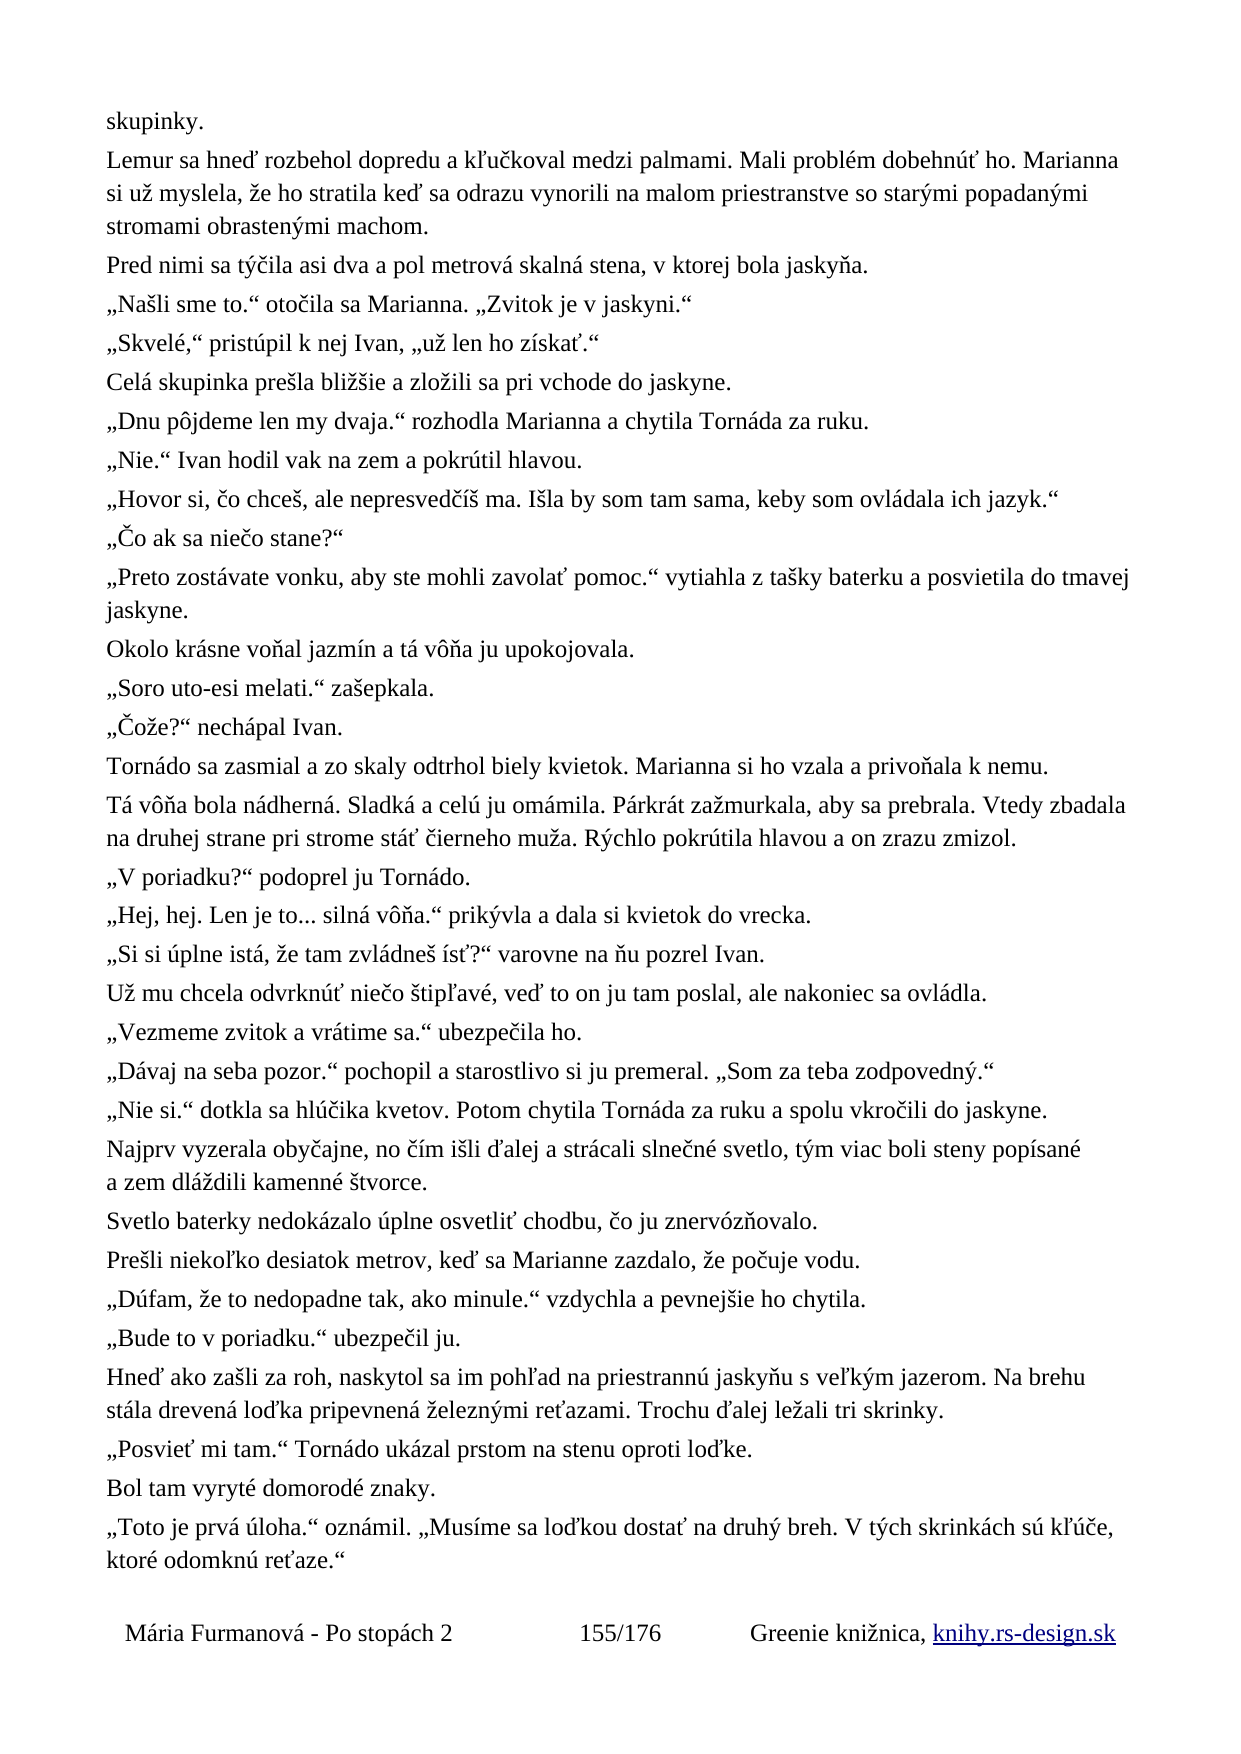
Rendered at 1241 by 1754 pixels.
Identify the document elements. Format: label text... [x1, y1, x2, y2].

text „Čože?“ nechápal Ivan. [106, 712, 1134, 741]
text „Bude to v poriadku.“ ubezpečil ju. [106, 1323, 1134, 1352]
text „Dnu pôjdeme len my dvaja.“ rozhodla Marianna a chytila Tornáda za ruku. [106, 406, 1134, 435]
text Tá vôňa bola nádherná. Sladká a celú ju omámila. Párkrát zažmurkala, aby sa prebrala. Vtedy zbadala na druhej strane pri strome stáť čierneho muža. Rýchlo pokrútila hlavou a on zrazu zmizol. [106, 790, 1134, 851]
text „Preto zostávate vonku, aby ste mohli zavolať pomoc.“ vytiahla z tašky baterku a posvietila do tmavej jaskyne. [106, 562, 1134, 624]
text Bol tam vyryté domorodé znaky. [106, 1473, 1134, 1502]
text Svetlo baterky nedokázalo úplne osvetliť chodbu, čo ju znervózňovalo. [106, 1206, 1134, 1235]
text Už mu chcela odvrknúť niečo štipľavé, veď to on ju tam poslal, ale nakoniec sa ovládla. [106, 978, 1134, 1007]
text „Čo ak sa niečo stane?“ [106, 523, 1134, 552]
text skupinky. [106, 106, 1134, 135]
text „Hej, hej. Len je to... silná vôňa.“ prikývla a dala si kvietok do vrecka. [106, 901, 1134, 929]
text Hneď ako zašli za roh, naskytol sa im pohľad na priestrannú jaskyňu s veľkým jazerom. Na brehu stála drevená loďka pripevnená železnými reťazami. Trochu ďalej ležali tri skrinky. [106, 1362, 1134, 1424]
text „Dúfam, že to nedopadne tak, ako minule.“ vzdychla a pevnejšie ho chytila. [106, 1284, 1134, 1313]
text „Dávaj na seba pozor.“ pochopil a starostlivo si ju premeral. „Som za teba zodpovedný.“ [106, 1056, 1134, 1085]
text „Nie si.“ dotkla sa hlúčika kvetov. Potom chytila Tornáda za ruku a spolu vkročili do jaskyne. [106, 1095, 1134, 1124]
text Celá skupinka prešla bližšie a zložili sa pri vchode do jaskyne. [106, 367, 1134, 396]
text „Našli sme to.“ otočila sa Marianna. „Zvitok je v jaskyni.“ [106, 289, 1134, 318]
text Pred nimi sa týčila asi dva a pol metrová skalná stena, v ktorej bola jaskyňa. [106, 250, 1134, 279]
text „Hovor si, čo chceš, ale nepresvedčíš ma. Išla by som tam sama, keby som ovládala ich jazyk.“ [106, 484, 1134, 513]
text „Soro uto-esi melati.“ zašepkala. [106, 673, 1134, 702]
text „Skvelé,“ pristúpil k nej Ivan, „už len ho získať.“ [106, 328, 1134, 357]
text Tornádo sa zasmial a zo skaly odtrhol biely kvietok. Marianna si ho vzala a privoňala k nemu. [106, 751, 1134, 779]
text Lemur sa hneď rozbehol dopredu a kľučkoval medzi palmami. Mali problém dobehnúť ho. Marianna si už myslela, že ho stratila keď sa odrazu vynorili na malom priestranstve so starými popadanými stromami obrastenými machom. [106, 145, 1134, 240]
text Najprv vyzerala obyčajne, no čím išli ďalej a strácali slnečné svetlo, tým viac boli steny popísané a zem dláždili kamenné štvorce. [106, 1134, 1134, 1196]
text „Posvieť mi tam.“ Tornádo ukázal prstom na stenu oproti loďke. [106, 1434, 1134, 1463]
text Okolo krásne voňal jazmín a tá vôňa ju upokojovala. [106, 634, 1134, 663]
text „Nie.“ Ivan hodil vak na zem a pokrútil hlavou. [106, 445, 1134, 474]
text „V poriadku?“ podoprel ju Tornádo. [106, 862, 1134, 890]
text „Si si úplne istá, že tam zvládneš ísť?“ varovne na ňu pozrel Ivan. [106, 939, 1134, 968]
text „Vezmeme zvitok a vrátime sa.“ ubezpečila ho. [106, 1017, 1134, 1046]
text „Toto je prvá úloha.“ oznámil. „Musíme sa loďkou dostať na druhý breh. V tých skrinkách sú kľúče, ktoré odomknú reťaze.“ [106, 1512, 1134, 1574]
text Prešli niekoľko desiatok metrov, keď sa Marianne zazdalo, že počuje vodu. [106, 1245, 1134, 1274]
